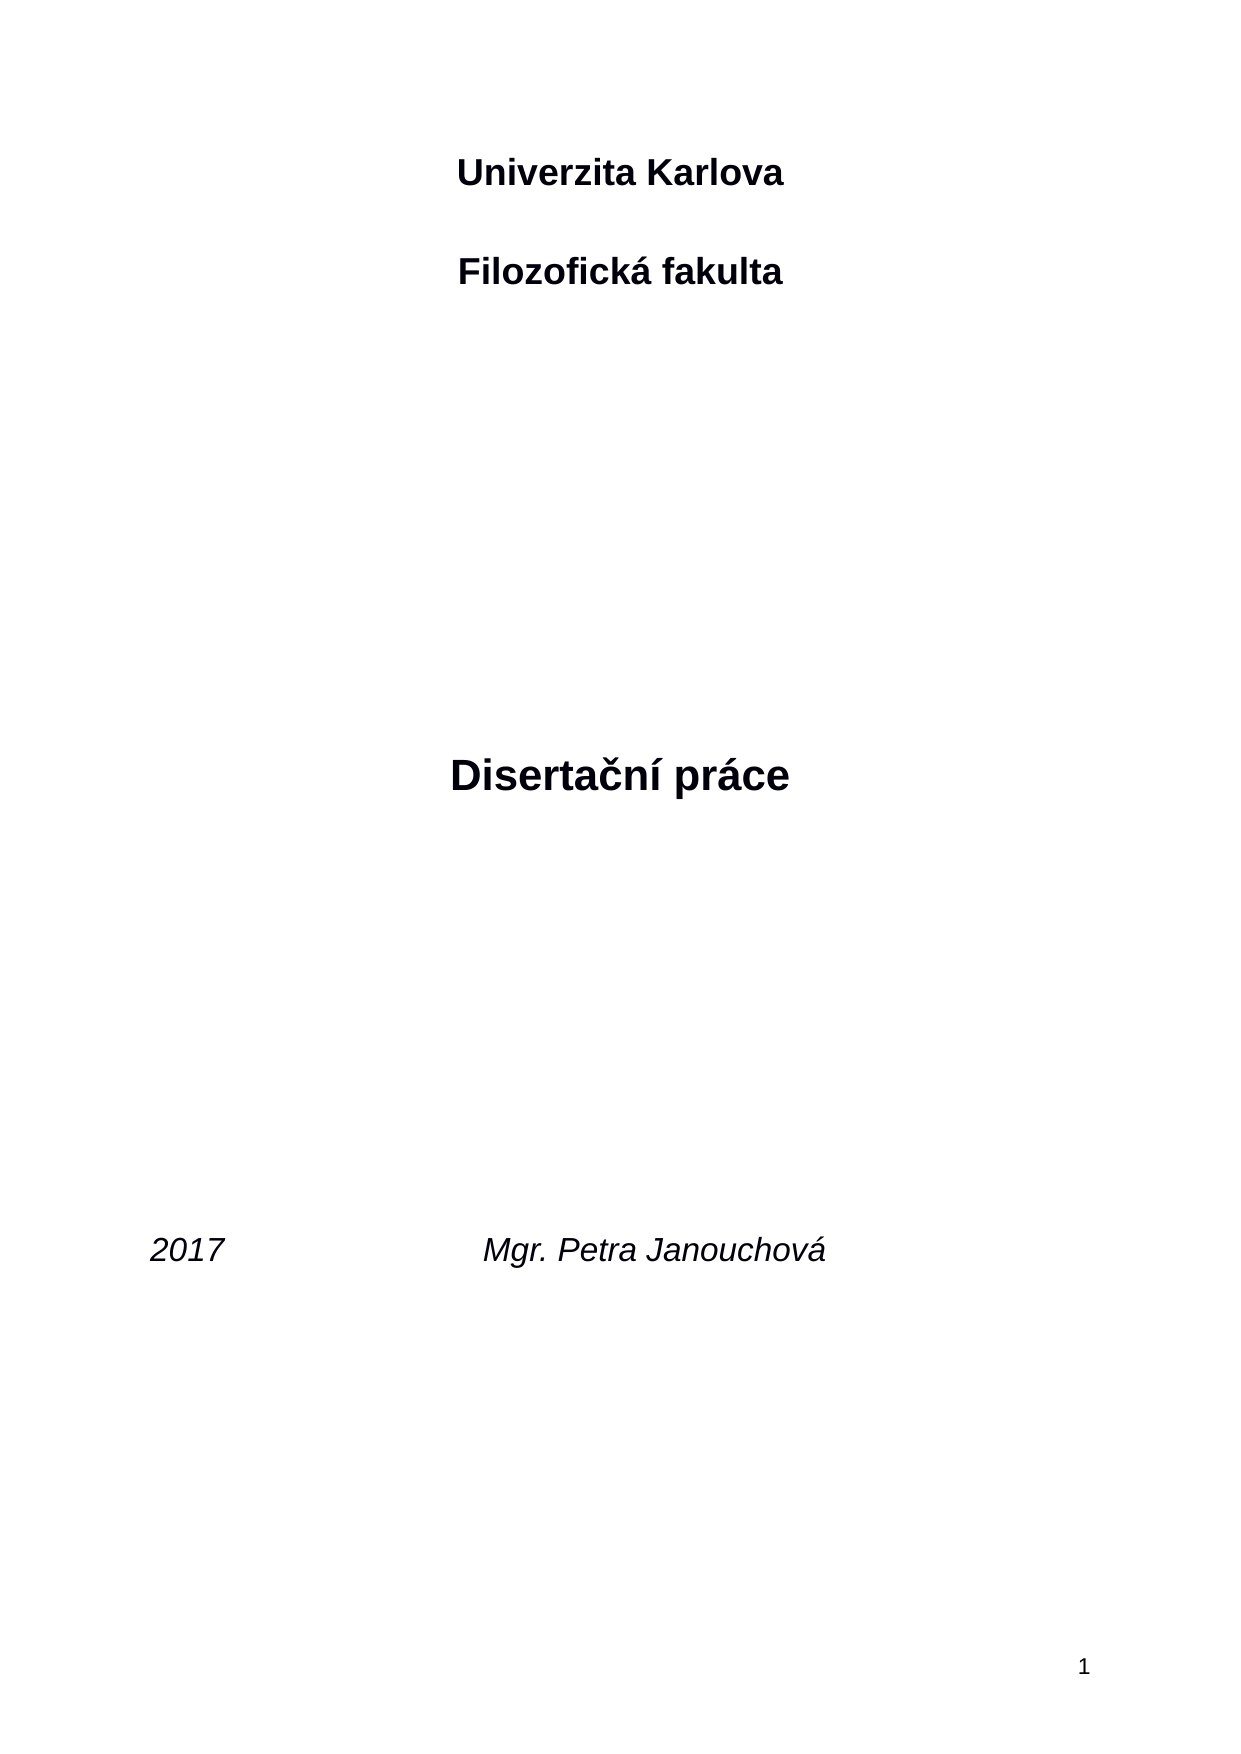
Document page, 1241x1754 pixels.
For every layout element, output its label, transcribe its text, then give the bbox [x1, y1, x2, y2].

title Univerzita Karlova [150, 150, 1090, 193]
title Disertační práce [150, 749, 1090, 799]
text 2017 Mgr. Petra Janouchová [150, 1230, 1090, 1268]
title Filozofická fakulta [150, 249, 1090, 292]
